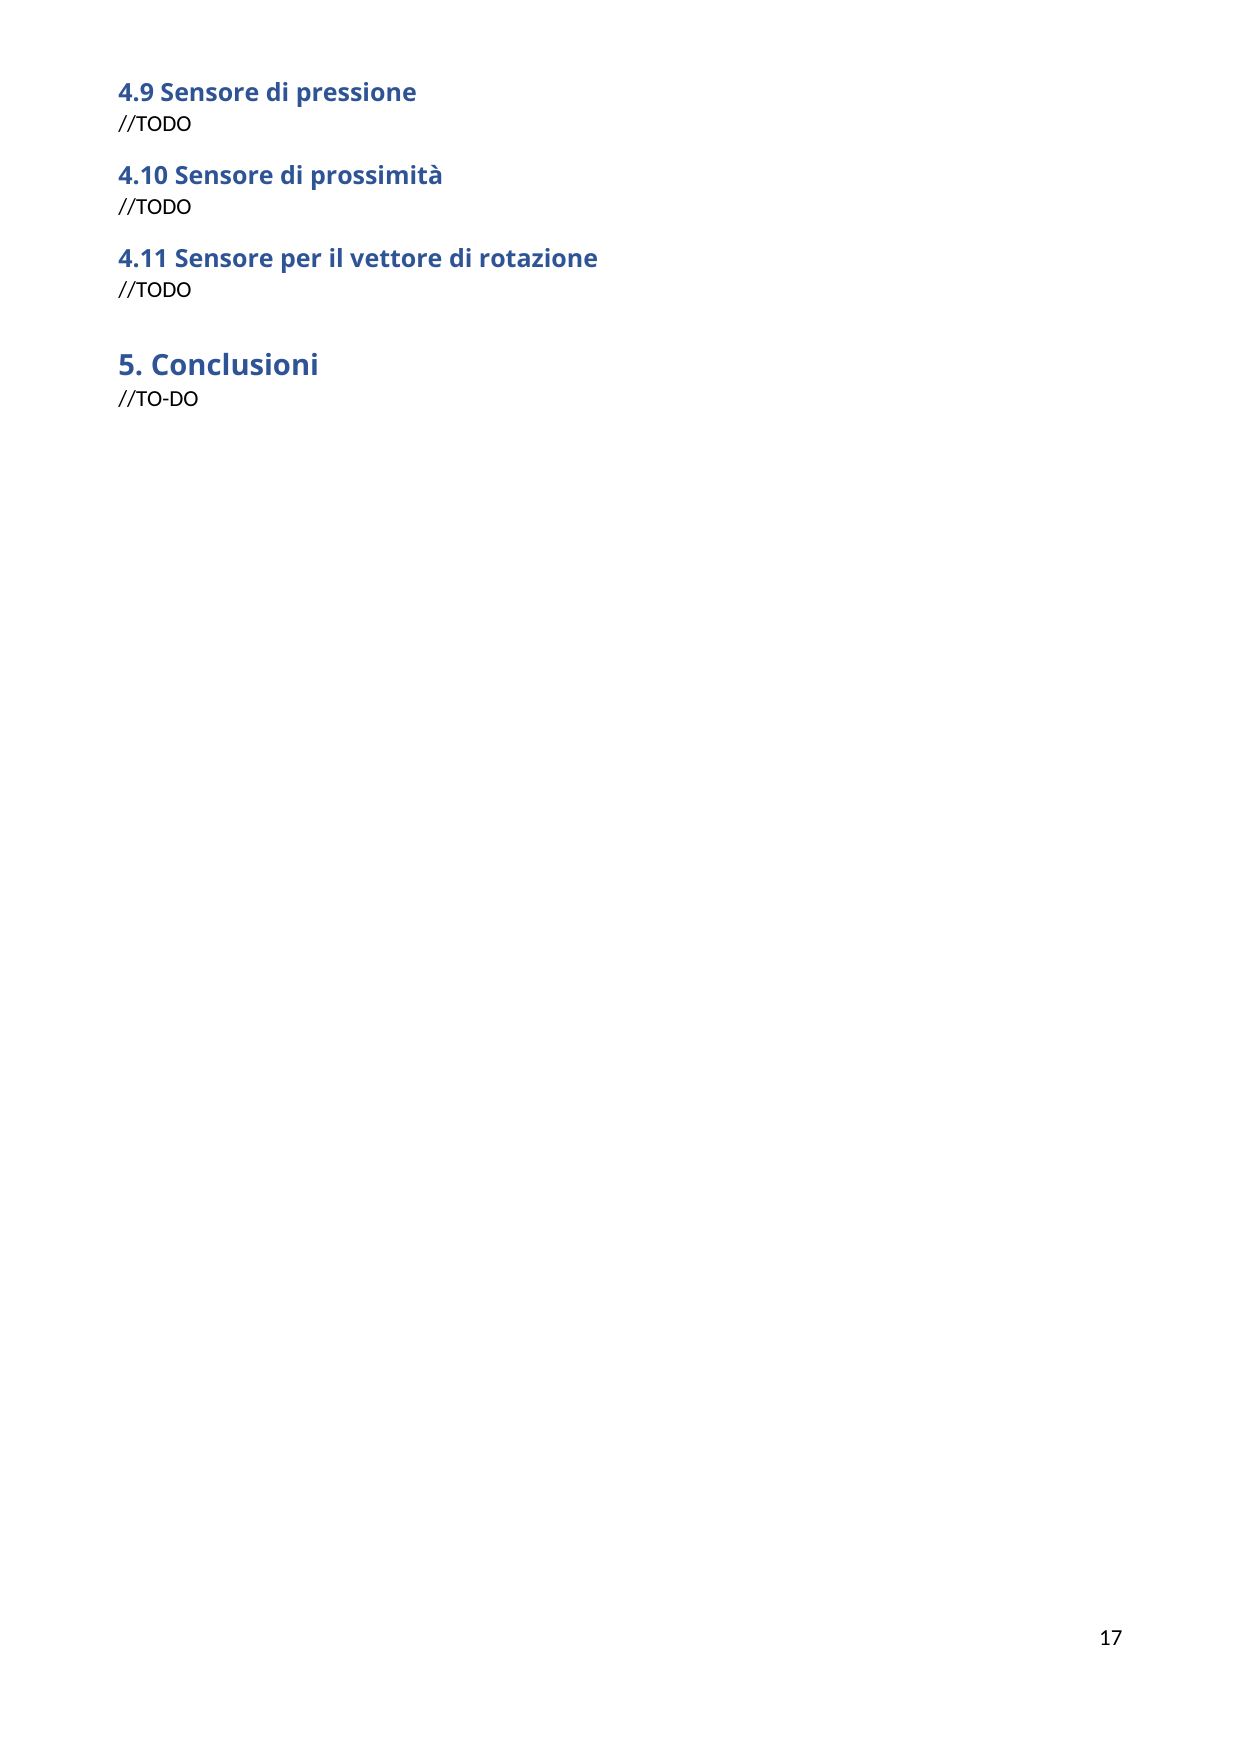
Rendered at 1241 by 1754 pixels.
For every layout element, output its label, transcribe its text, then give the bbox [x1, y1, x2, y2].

subtitle 4.10 Sensore di prossimità [118, 158, 1122, 192]
subtitle 5. Conclusioni [118, 344, 1122, 384]
text //TODO [118, 192, 1122, 220]
text //TODO [118, 275, 1122, 303]
subtitle 4.9 Sensore di pressione [118, 75, 1122, 109]
text //TO-DO [118, 384, 1122, 412]
subtitle 4.11 Sensore per il vettore di rotazione [118, 241, 1122, 275]
text //TODO [118, 109, 1122, 137]
